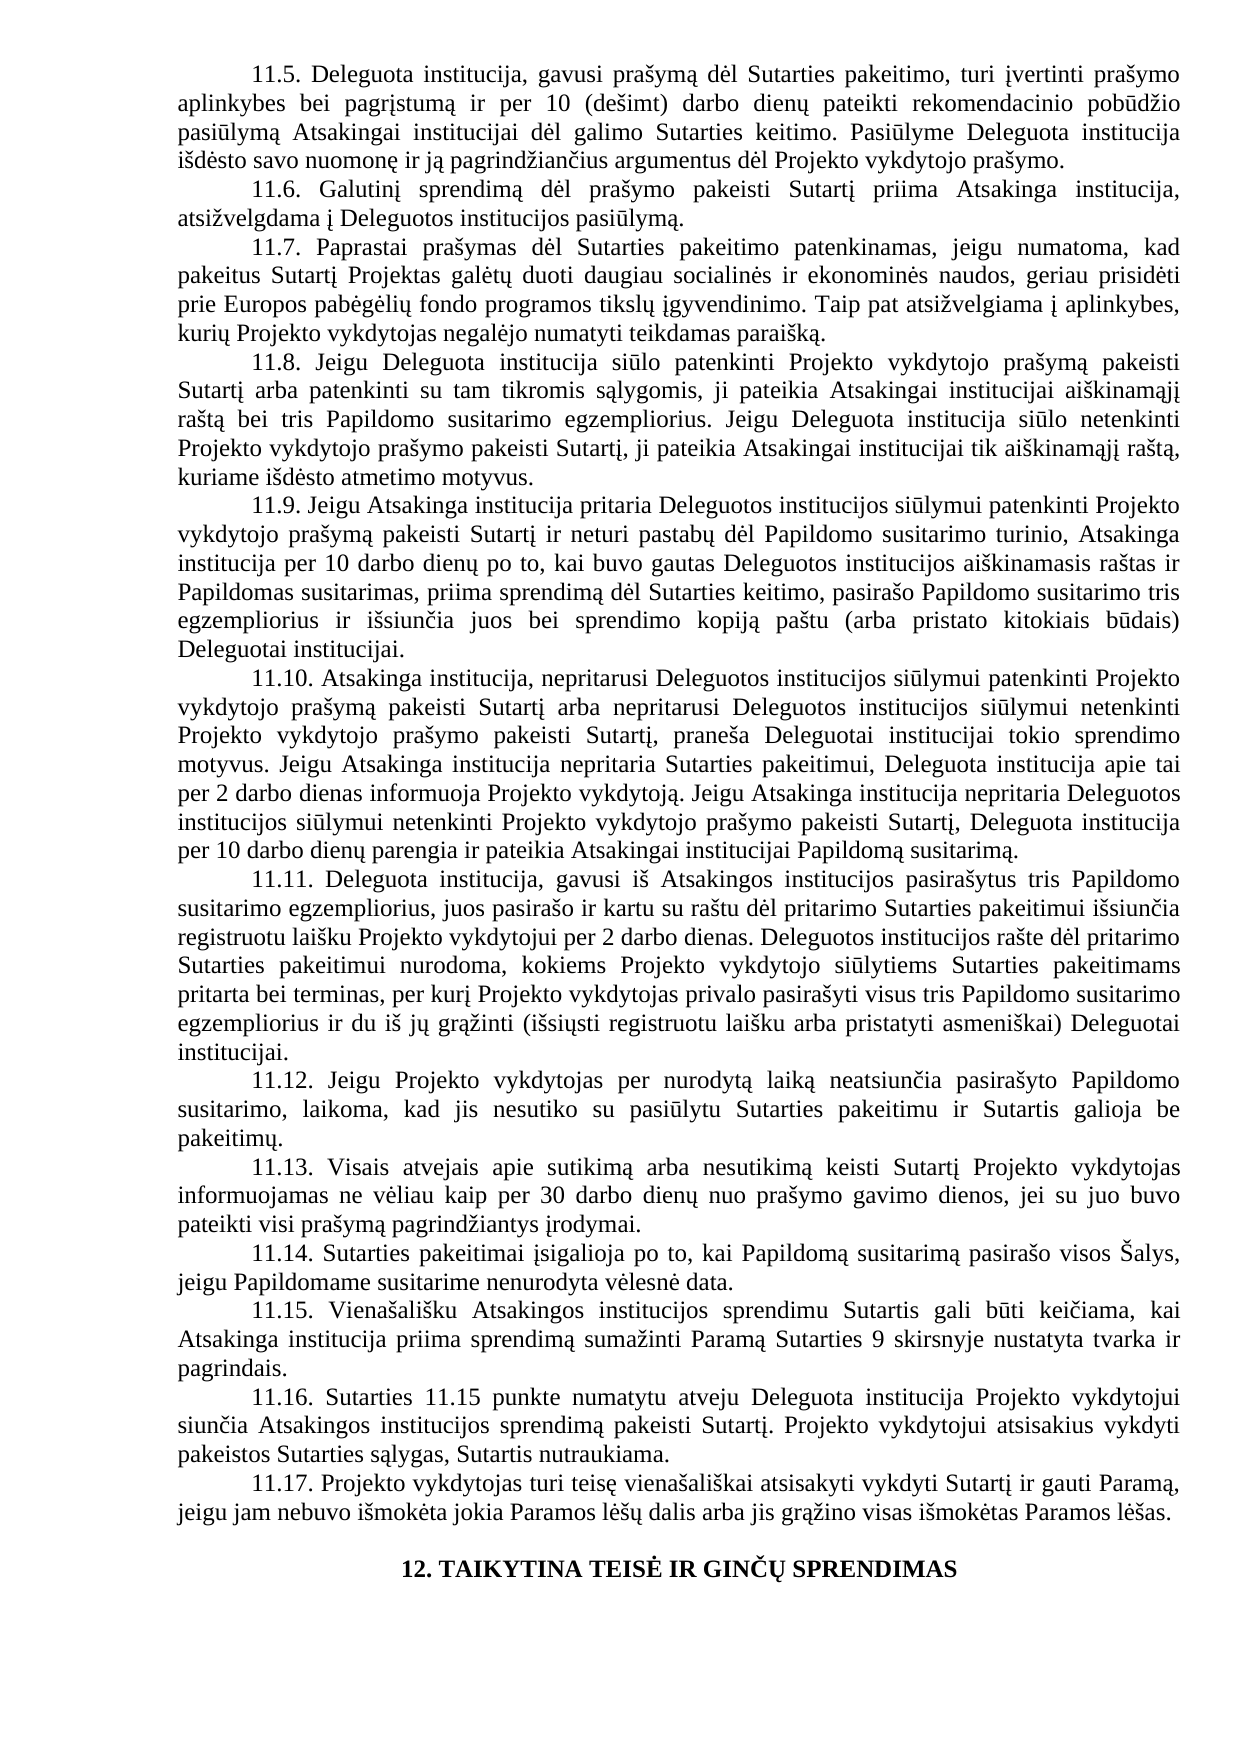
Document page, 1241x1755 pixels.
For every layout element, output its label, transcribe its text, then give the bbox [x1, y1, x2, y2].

text 11.15. Vienašališku Atsakingos institucijos sprendimu Sutartis gali būti keičiama, kai Atsakinga institucija priima sprendimą sumažinti Paramą Sutarties 9 skirsnyje nustatyta tvarka ir pagrindais. [177, 1295, 1181, 1382]
text 11.12. Jeigu Projekto vykdytojas per nurodytą laiką neatsiunčia pasirašyto Papildomo susitarimo, laikoma, kad jis nesutiko su pasiūlytu Sutarties pakeitimu ir Sutartis galioja be pakeitimų. [177, 1065, 1181, 1152]
text 11.5. Deleguota institucija, gavusi prašymą dėl Sutarties pakeitimo, turi įvertinti prašymo aplinkybes bei pagrįstumą ir per 10 (dešimt) darbo dienų pateikti rekomendacinio pobūdžio pasiūlymą Atsakingai institucijai dėl galimo Sutarties keitimo. Pasiūlyme Deleguota institucija išdėsto savo nuomonę ir ją pagrindžiančius argumentus dėl Projekto vykdytojo prašymo. [177, 59, 1181, 174]
text 11.8. Jeigu Deleguota institucija siūlo patenkinti Projekto vykdytojo prašymą pakeisti Sutartį arba patenkinti su tam tikromis sąlygomis, ji pateikia Atsakingai institucijai aiškinamąjį raštą bei tris Papildomo susitarimo egzempliorius. Jeigu Deleguota institucija siūlo netenkinti Projekto vykdytojo prašymo pakeisti Sutartį, ji pateikia Atsakingai institucijai tik aiškinamąjį raštą, kuriame išdėsto atmetimo motyvus. [177, 347, 1181, 490]
text 11.9. Jeigu Atsakinga institucija pritaria Deleguotos institucijos siūlymui patenkinti Projekto vykdytojo prašymą pakeisti Sutartį ir neturi pastabų dėl Papildomo susitarimo turinio, Atsakinga institucija per 10 darbo dienų po to, kai buvo gautas Deleguotos institucijos aiškinamasis raštas ir Papildomas susitarimas, priima sprendimą dėl Sutarties keitimo, pasirašo Papildomo susitarimo tris egzempliorius ir išsiunčia juos bei sprendimo kopiją paštu (arba pristato kitokiais būdais) Deleguotai institucijai. [177, 490, 1181, 663]
text 11.16. Sutarties 11.15 punkte numatytu atveju Deleguota institucija Projekto vykdytojui siunčia Atsakingos institucijos sprendimą pakeisti Sutartį. Projekto vykdytojui atsisakius vykdyti pakeistos Sutarties sąlygas, Sutartis nutraukiama. [177, 1382, 1181, 1468]
text 11.10. Atsakinga institucija, nepritarusi Deleguotos institucijos siūlymui patenkinti Projekto vykdytojo prašymą pakeisti Sutartį arba nepritarusi Deleguotos institucijos siūlymui netenkinti Projekto vykdytojo prašymo pakeisti Sutartį, praneša Deleguotai institucijai tokio sprendimo motyvus. Jeigu Atsakinga institucija nepritaria Sutarties pakeitimui, Deleguota institucija apie tai per 2 darbo dienas informuoja Projekto vykdytoją. Jeigu Atsakinga institucija nepritaria Deleguotos institucijos siūlymui netenkinti Projekto vykdytojo prašymo pakeisti Sutartį, Deleguota institucija per 10 darbo dienų parengia ir pateikia Atsakingai institucijai Papildomą susitarimą. [177, 663, 1181, 864]
text 12. TAIKYTINA TEISĖ IR GINČŲ SPRENDIMAS [177, 1554, 1181, 1583]
text 11.14. Sutarties pakeitimai įsigalioja po to, kai Papildomą susitarimą pasirašo visos Šalys, jeigu Papildomame susitarime nenurodyta vėlesnė data. [177, 1238, 1181, 1295]
text 11.7. Paprastai prašymas dėl Sutarties pakeitimo patenkinamas, jeigu numatoma, kad pakeitus Sutartį Projektas galėtų duoti daugiau socialinės ir ekonominės naudos, geriau prisidėti prie Europos pabėgėlių fondo programos tikslų įgyvendinimo. Taip pat atsižvelgiama į aplinkybes, kurių Projekto vykdytojas negalėjo numatyti teikdamas paraišką. [177, 232, 1181, 347]
text 11.17. Projekto vykdytojas turi teisę vienašališkai atsisakyti vykdyti Sutartį ir gauti Paramą, jeigu jam nebuvo išmokėta jokia Paramos lėšų dalis arba jis grąžino visas išmokėtas Paramos lėšas. [177, 1468, 1181, 1525]
text 11.11. Deleguota institucija, gavusi iš Atsakingos institucijos pasirašytus tris Papildomo susitarimo egzempliorius, juos pasirašo ir kartu su raštu dėl pritarimo Sutarties pakeitimui išsiunčia registruotu laišku Projekto vykdytojui per 2 darbo dienas. Deleguotos institucijos rašte dėl pritarimo Sutarties pakeitimui nurodoma, kokiems Projekto vykdytojo siūlytiems Sutarties pakeitimams pritarta bei terminas, per kurį Projekto vykdytojas privalo pasirašyti visus tris Papildomo susitarimo egzempliorius ir du iš jų grąžinti (išsiųsti registruotu laišku arba pristatyti asmeniškai) Deleguotai institucijai. [177, 864, 1181, 1065]
text 11.13. Visais atvejais apie sutikimą arba nesutikimą keisti Sutartį Projekto vykdytojas informuojamas ne vėliau kaip per 30 darbo dienų nuo prašymo gavimo dienos, jei su juo buvo pateikti visi prašymą pagrindžiantys įrodymai. [177, 1152, 1181, 1238]
text 11.6. Galutinį sprendimą dėl prašymo pakeisti Sutartį priima Atsakinga institucija, atsižvelgdama į Deleguotos institucijos pasiūlymą. [177, 174, 1181, 232]
